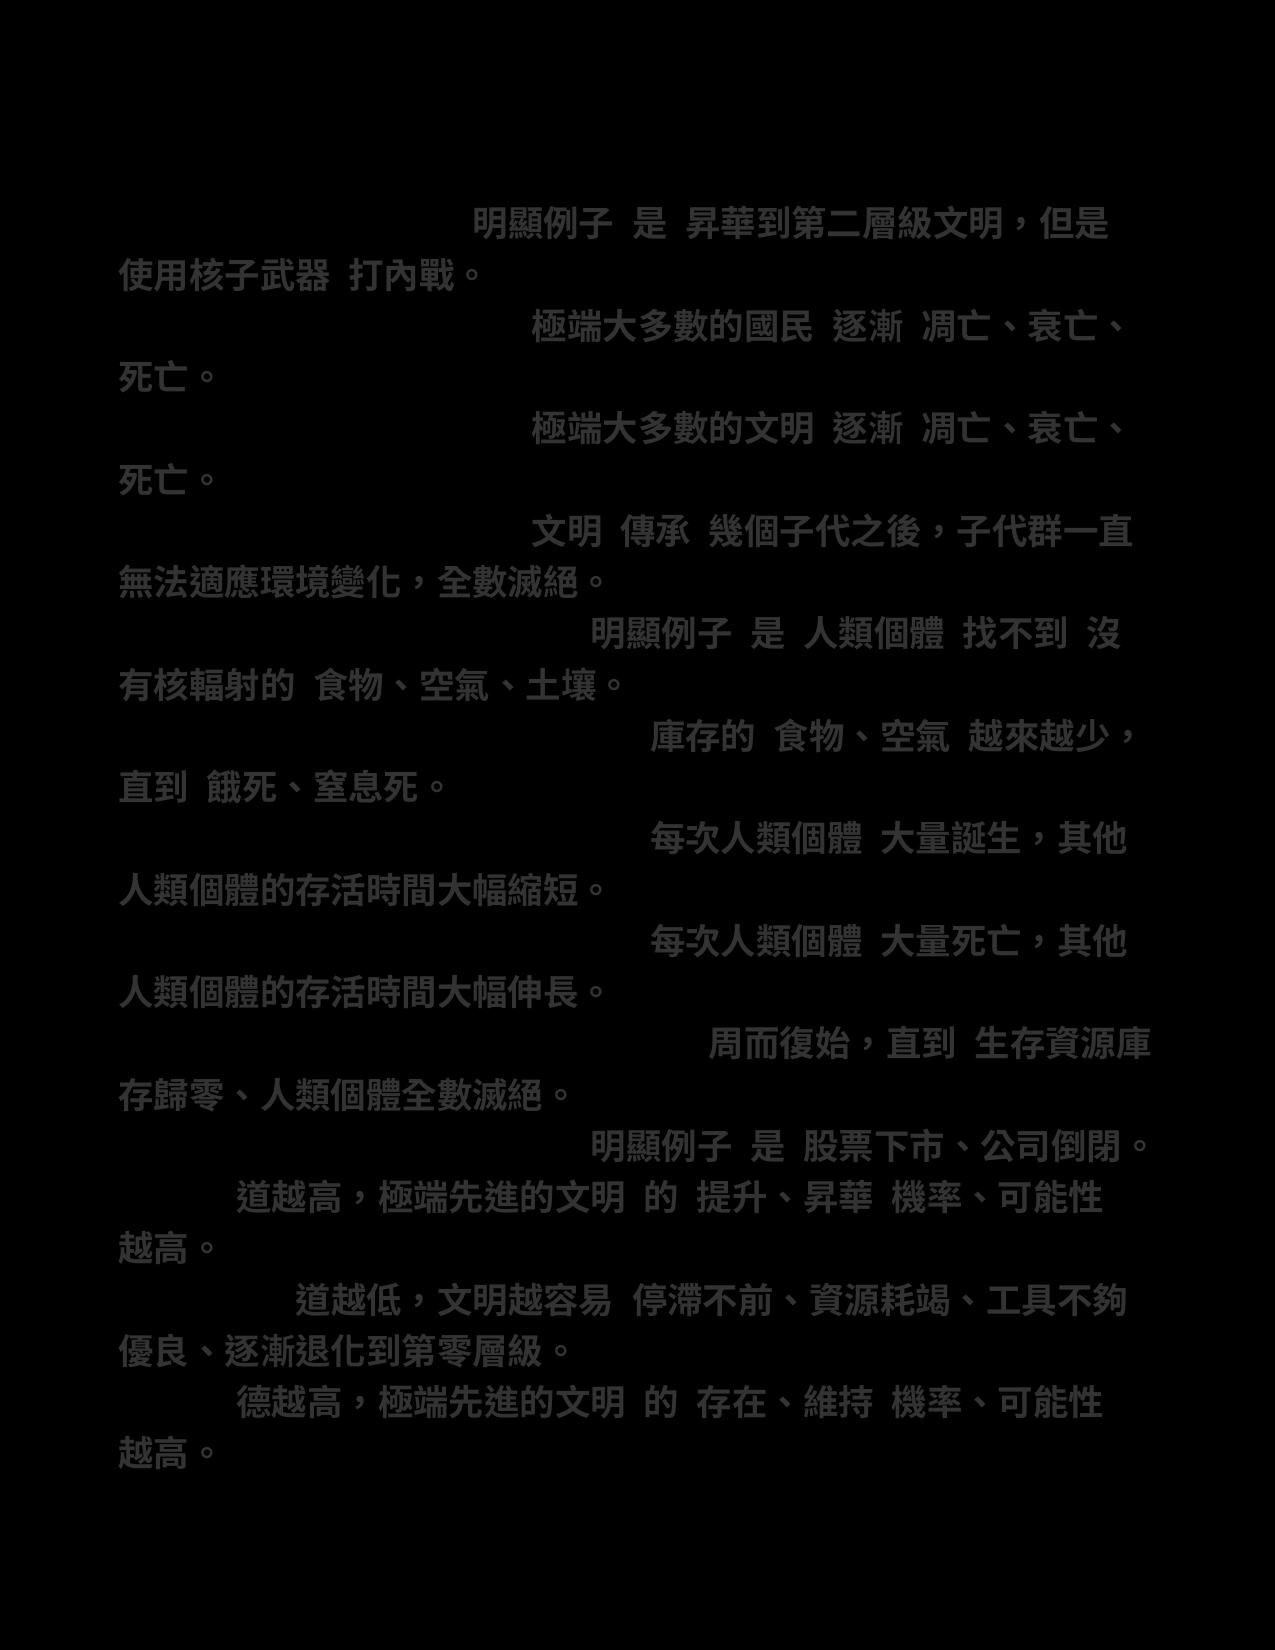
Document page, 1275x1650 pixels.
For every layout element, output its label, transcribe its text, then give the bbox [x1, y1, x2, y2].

text 道越低，文明越容易 停滯不前、資源耗竭、工具不夠優良、逐漸退化到第零層級。 [118, 1272, 1157, 1374]
text 庫存的 食物、空氣 越來越少，直到 餓死、窒息死。 [118, 708, 1157, 811]
text 每次人類個體 大量誕生，其他人類個體的存活時間大幅縮短。 [118, 811, 1157, 913]
text 明顯例子 是 昇華到第二層級文明，但是 使用核子武器 打內戰。 [118, 196, 1157, 298]
text 文明 傳承 幾個子代之後，子代群一直無法適應環境變化，全數滅絕。 [118, 503, 1157, 606]
text 周而復始，直到 生存資源庫存歸零、人類個體全數滅絕。 [118, 1016, 1157, 1118]
text 每次人類個體 大量死亡，其他人類個體的存活時間大幅伸長。 [118, 913, 1157, 1016]
text 明顯例子 是 股票下市、公司倒閉。 [118, 1118, 1157, 1169]
text 德越高，極端先進的文明 的 存在、維持 機率、可能性 越高。 [118, 1374, 1157, 1477]
text 明顯例子 是 人類個體 找不到 沒有核輻射的 食物、空氣、土壤。 [118, 606, 1157, 708]
text 道越高，極端先進的文明 的 提升、昇華 機率、可能性 越高。 [118, 1169, 1157, 1272]
text 極端大多數的文明 逐漸 凋亡、衰亡、死亡。 [118, 401, 1157, 503]
text 極端大多數的國民 逐漸 凋亡、衰亡、死亡。 [118, 298, 1157, 401]
